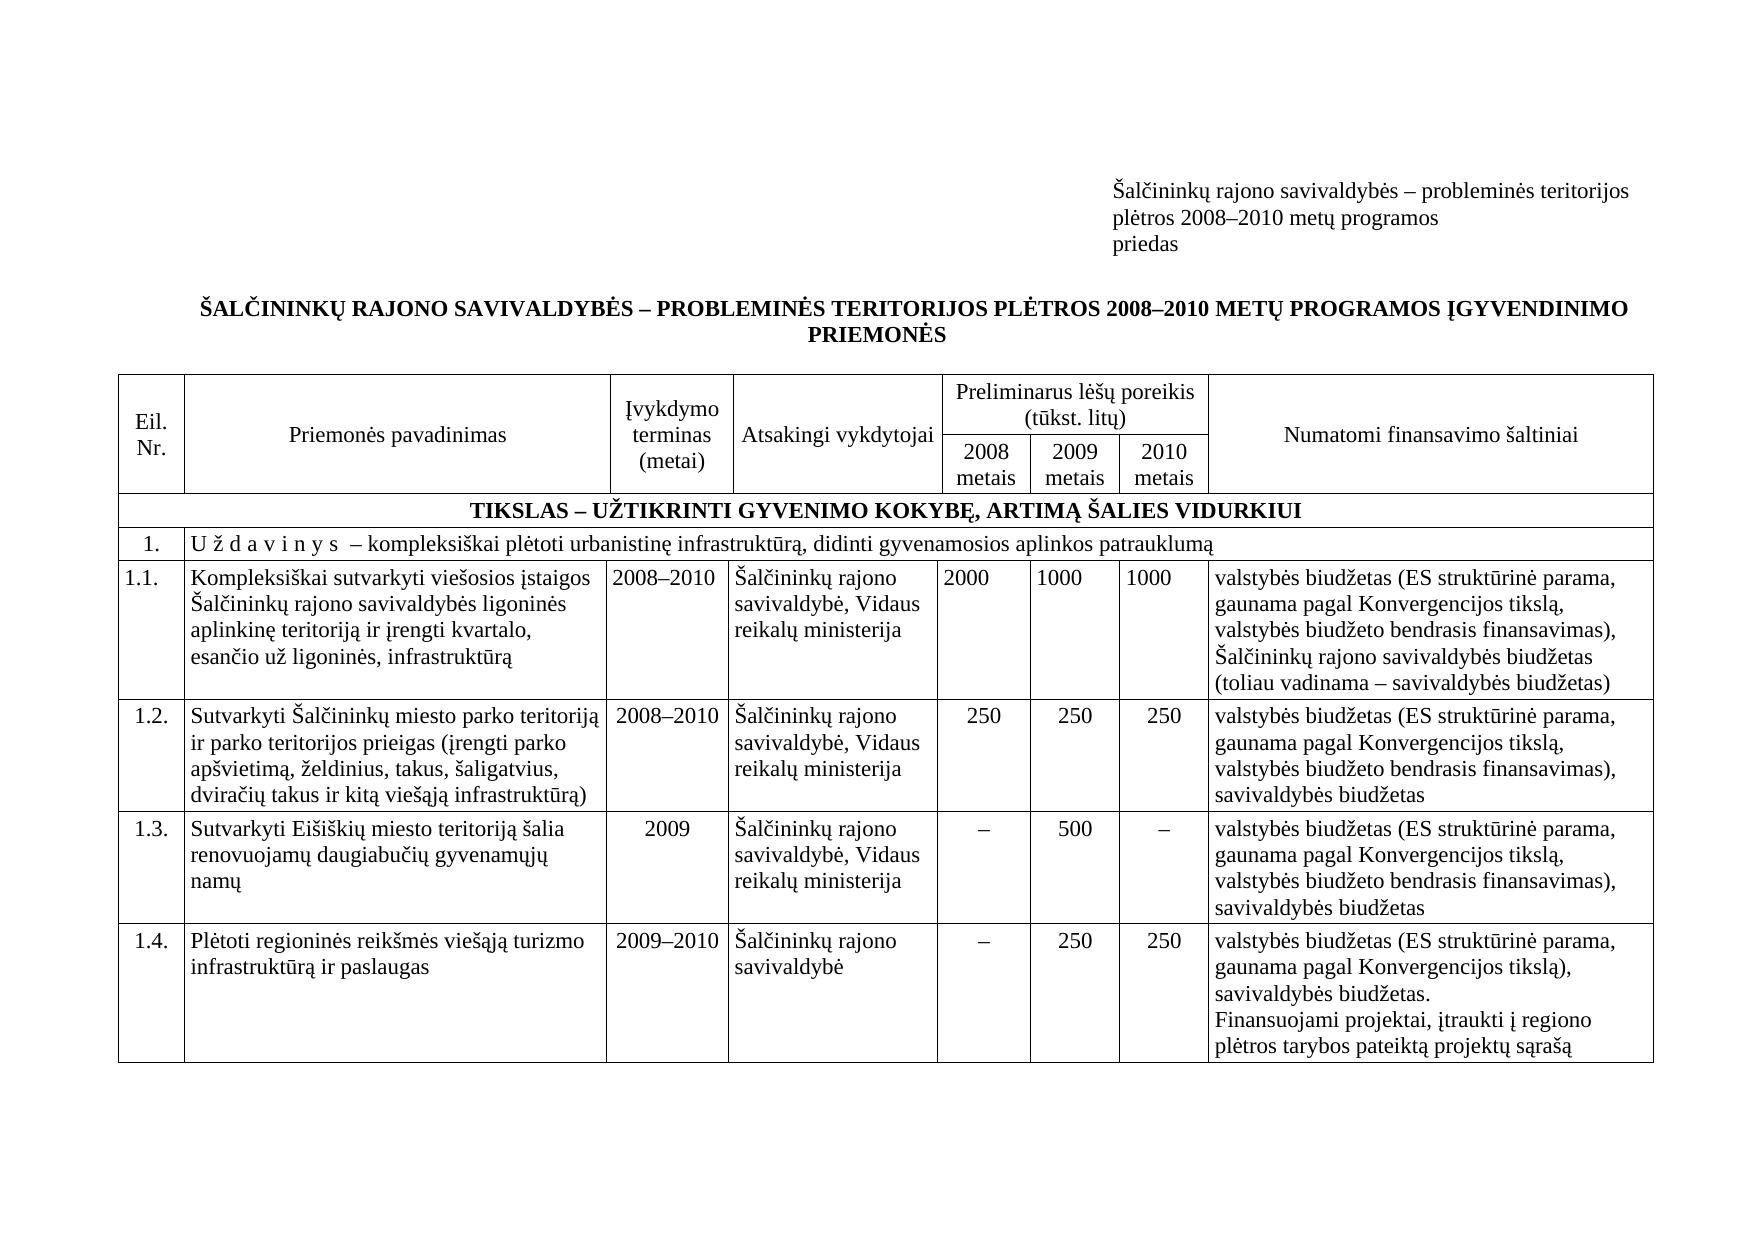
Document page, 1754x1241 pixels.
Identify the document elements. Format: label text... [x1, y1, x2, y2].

table_cell Šalčininkų rajono savivaldybė, Vidaus reikalų ministerija [729, 812, 937, 923]
table_cell valstybės biudžetas (ES struktūrinė parama, gaunama pagal Konvergencijos tikslą, valstybės biudžeto bendrasis finansavimas), Šalčininkų rajono savivaldybės biudžetas (toliau vadinama – savivaldybės biudžetas) [1209, 561, 1653, 698]
table_header Preliminarus lėšų poreikis (tūkst. litų) [943, 375, 1208, 434]
table_cell Uždavinys – kompleksiškai plėtoti urbanistinę infrastruktūrą, didinti gyvenamosios aplinkos patrauklumą [185, 528, 1653, 560]
table_cell 2008 metais [943, 435, 1030, 493]
table_cell 500 [1031, 812, 1119, 923]
table_cell valstybės biudžetas (ES struktūrinė parama, gaunama pagal Konvergencijos tikslą), savivaldybės biudžetas. Finansuojami projektai, įtraukti į regiono plėtros tarybos pateiktą projektų sąrašą [1209, 924, 1653, 1062]
table_cell 2009 metais [1031, 435, 1119, 493]
table_cell 2008–2010 [607, 561, 728, 698]
text ŠALČININKŲ RAJONO SAVIVALDYBĖS – PROBLEMINĖS TERITORIJOS PLĖTROS 2008–2010 metų programos ĮGYVENDINIMO PRIEMONĖS [118, 295, 1636, 348]
table_cell Kompleksiškai sutvarkyti viešosios įstaigos Šalčininkų rajono savivaldybės ligoninės aplinkinę teritoriją ir įrengti kvartalo, esančio už ligoninės, infrastruktūrą [185, 561, 606, 698]
table_cell 1.3. [119, 812, 184, 923]
table_header Eil. Nr. [119, 375, 184, 493]
table_cell 2000 [938, 561, 1030, 698]
table_cell 250 [938, 700, 1030, 811]
table_cell 1000 [1031, 561, 1119, 698]
table_cell 1.1. [119, 561, 184, 698]
table_cell Šalčininkų rajono savivaldybė, Vidaus reikalų ministerija [729, 561, 937, 698]
table_cell valstybės biudžetas (ES struktūrinė parama, gaunama pagal Konvergencijos tikslą, valstybės biudžeto bendrasis finansavimas), savivaldybės biudžetas [1209, 812, 1653, 923]
table_cell 1000 [1120, 561, 1208, 698]
table_cell Sutvarkyti Eišiškių miesto teritoriją šalia renovuojamų daugiabučių gyvenamųjų namų [185, 812, 606, 923]
table_header Įvykdymo terminas (metai) [611, 375, 733, 493]
table_header Numatomi finansavimo šaltiniai [1209, 375, 1653, 493]
table_cell 250 [1120, 924, 1208, 1062]
table_header Priemonės pavadinimas [185, 375, 610, 493]
text Šalčininkų rajono savivaldybės – probleminės teritorijos plėtros 2008–2010 metų programos priedas [1112, 177, 1636, 256]
table_cell 2008–2010 [607, 700, 728, 811]
table_cell valstybės biudžetas (ES struktūrinė parama, gaunama pagal Konvergencijos tikslą, valstybės biudžeto bendrasis finansavimas), savivaldybės biudžetas [1209, 700, 1653, 811]
table_cell 2010 metais [1120, 435, 1208, 493]
table_cell 1. [119, 528, 184, 560]
table_cell – [938, 812, 1030, 923]
table_cell 1.2. [119, 700, 184, 811]
table_cell 2009 [607, 812, 728, 923]
table_cell Plėtoti regioninės reikšmės viešąją turizmo infrastruktūrą ir paslaugas [185, 924, 606, 1062]
table_cell Šalčininkų rajono savivaldybė, Vidaus reikalų ministerija [729, 700, 937, 811]
table_cell Tikslas – užtikrinti gyvenimo kokybę, artimą šalies vidurkiui [119, 494, 1653, 527]
table_cell 250 [1120, 700, 1208, 811]
table_header Atsakingi vykdytojai [734, 375, 942, 493]
table_cell Sutvarkyti Šalčininkų miesto parko teritoriją ir parko teritorijos prieigas (įrengti parko apšvietimą, želdinius, takus, šaligatvius, dviračių takus ir kitą viešąją infrastruktūrą) [185, 700, 606, 811]
table_cell Šalčininkų rajono savivaldybė [729, 924, 937, 1062]
table_cell – [938, 924, 1030, 1062]
table_cell 1.4. [119, 924, 184, 1062]
table_cell 2009–2010 [607, 924, 728, 1062]
table_cell – [1120, 812, 1208, 923]
table_cell 250 [1031, 700, 1119, 811]
table_cell 250 [1031, 924, 1119, 1062]
